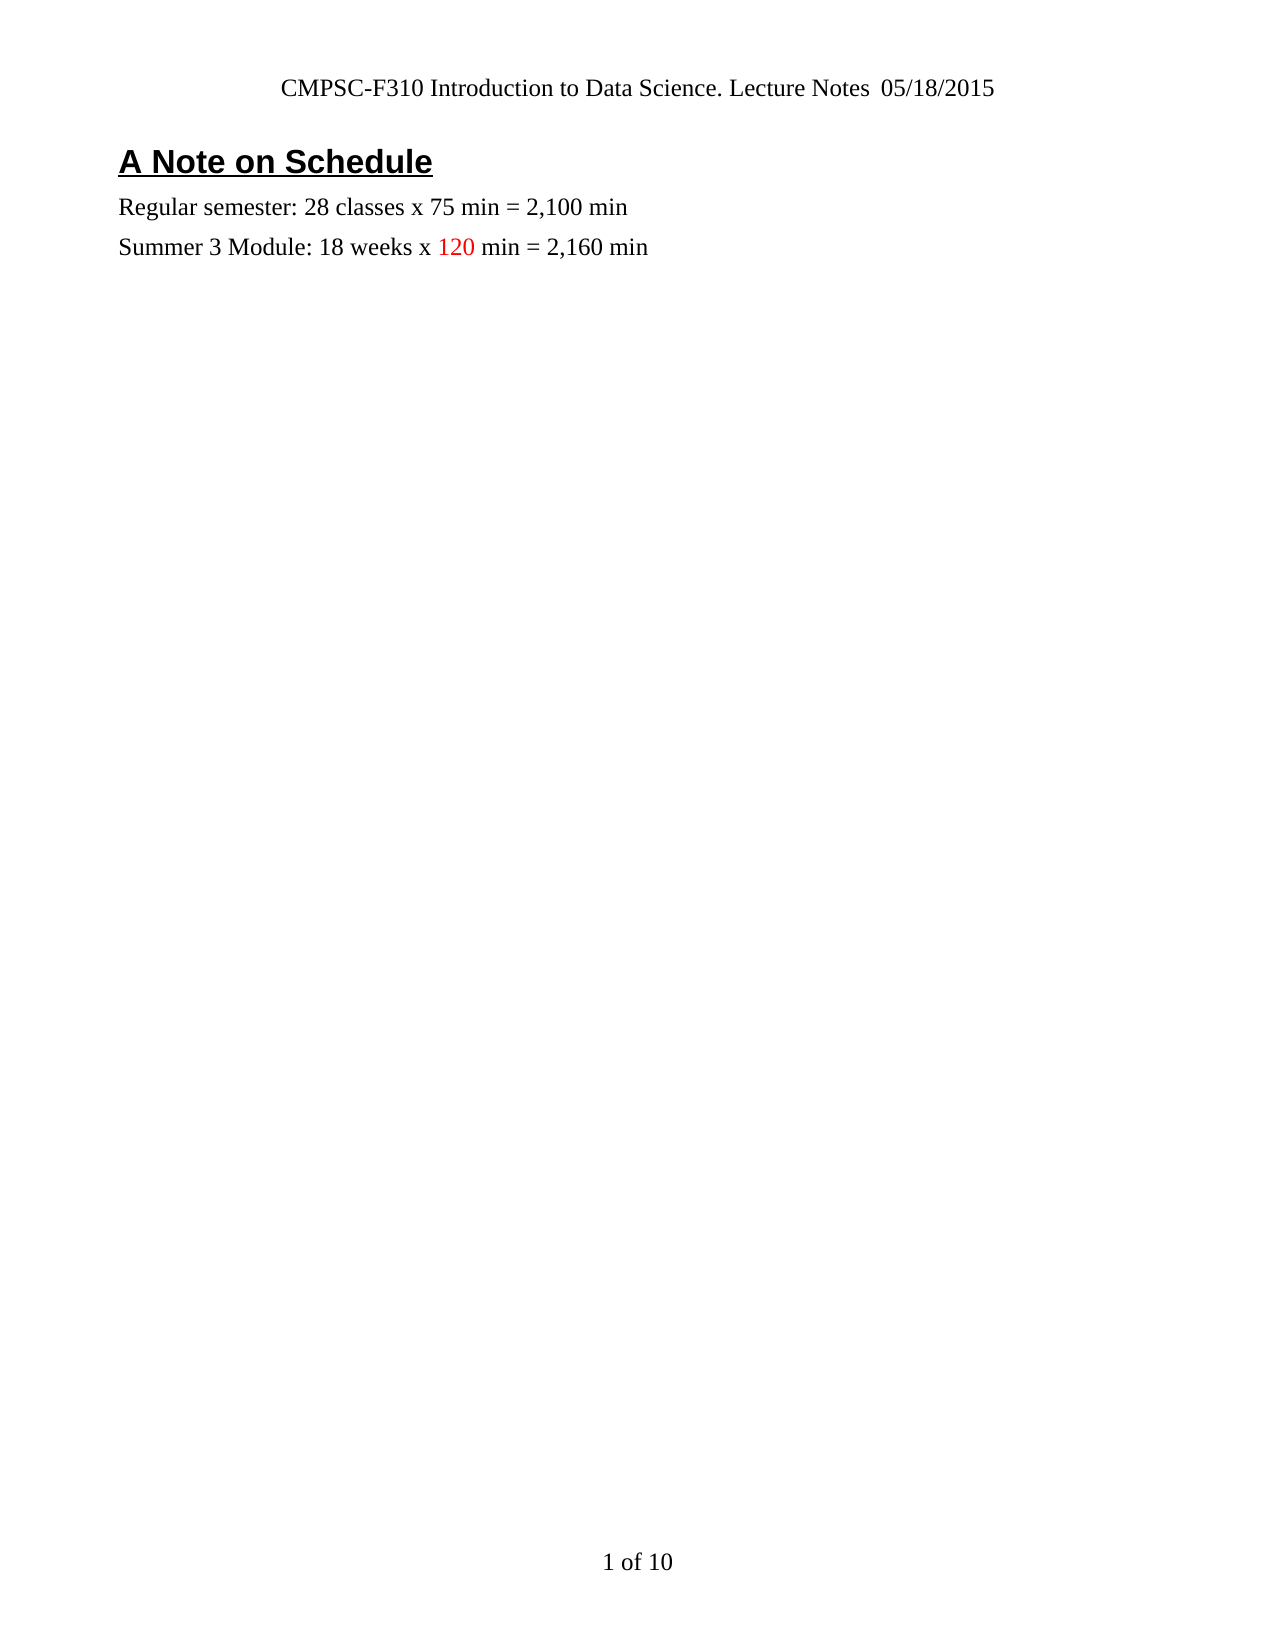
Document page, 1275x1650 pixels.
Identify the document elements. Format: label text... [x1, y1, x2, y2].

text Regular semester: 28 classes x 75 min = 2,100 min [118, 193, 1157, 221]
subtitle A Note on Schedule [118, 143, 1157, 180]
text Summer 3 Module: 18 weeks x 120 min = 2,160 min [118, 233, 1157, 261]
